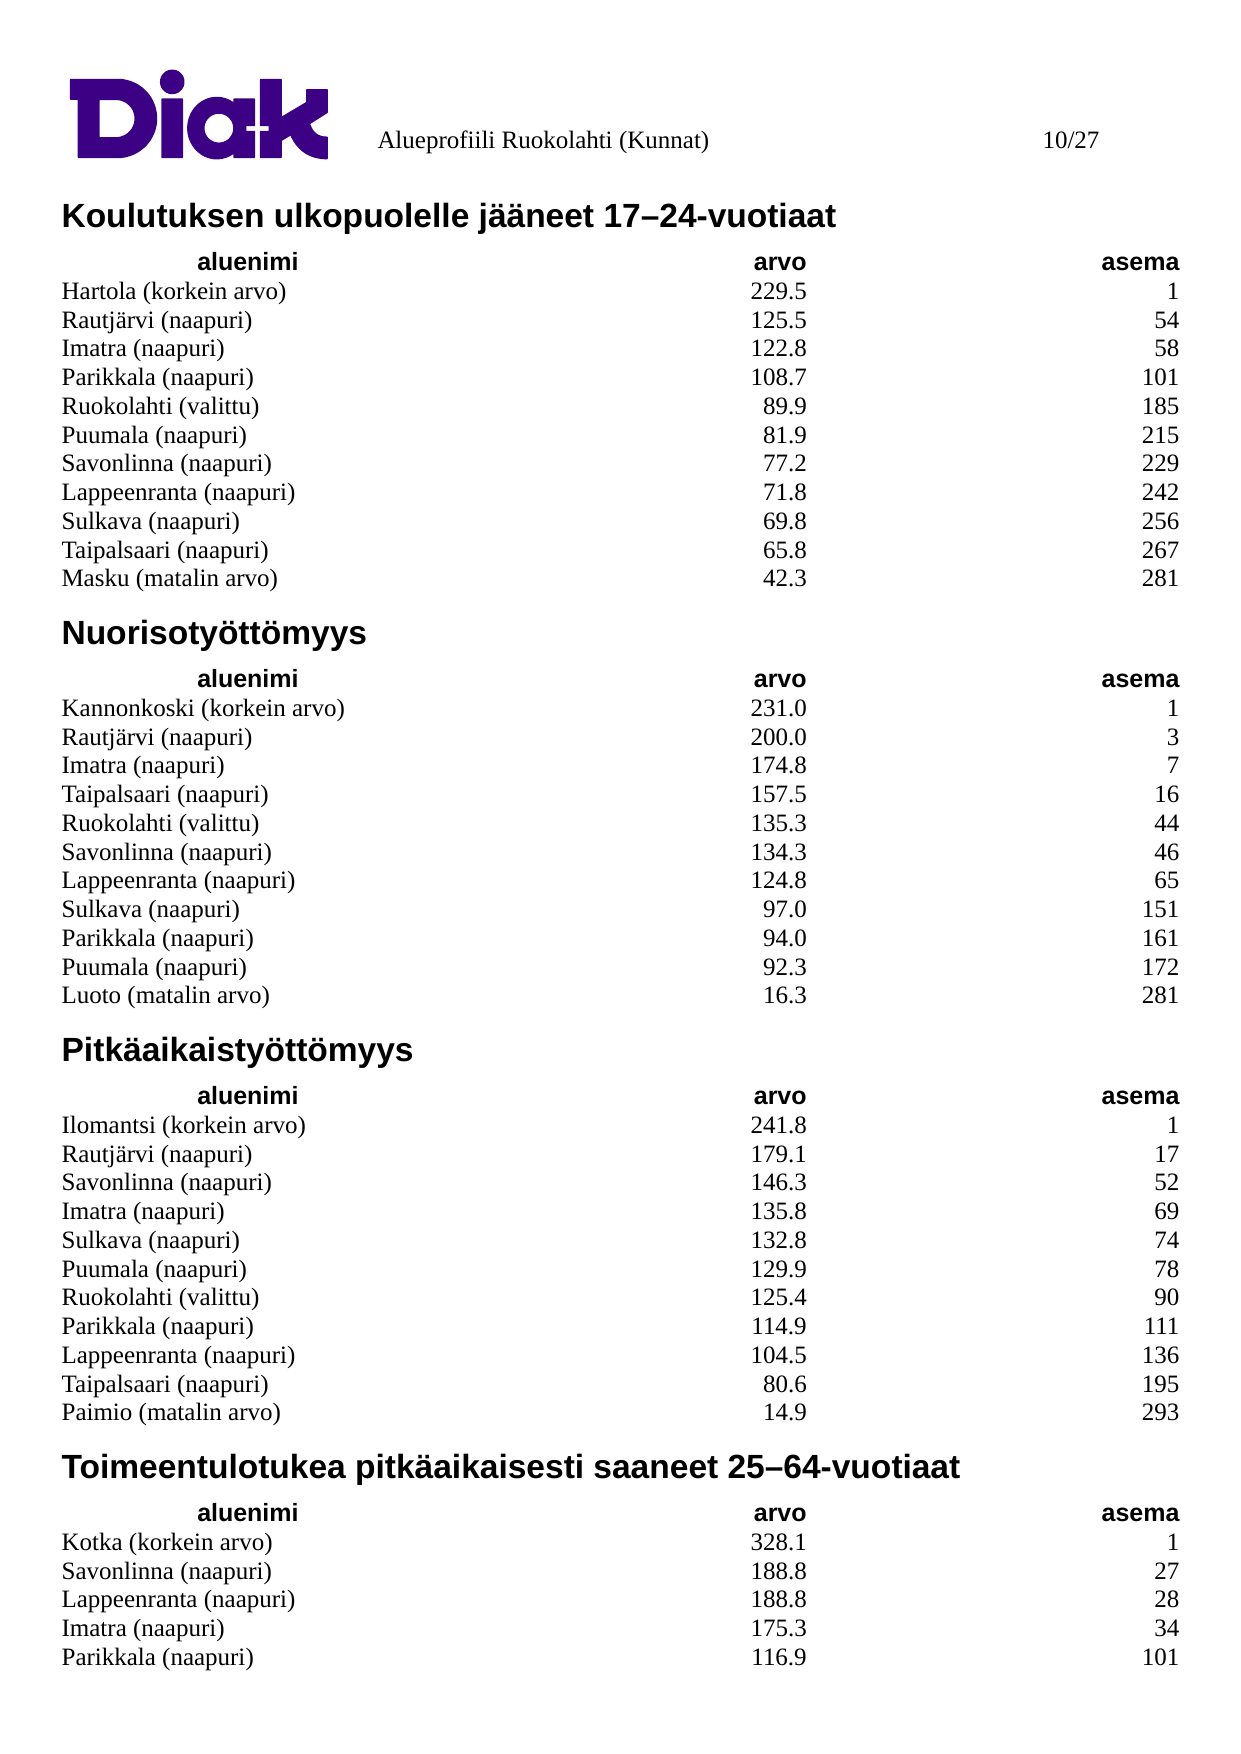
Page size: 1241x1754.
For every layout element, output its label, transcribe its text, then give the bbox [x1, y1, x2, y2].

table_cell 135.3 [434, 808, 806, 837]
table_header arvo [434, 1081, 806, 1110]
table_cell Rautjärvi (naapuri) [61, 722, 434, 751]
table_cell 71.8 [434, 477, 806, 506]
table_cell 175.3 [434, 1613, 806, 1642]
table_cell 65.8 [434, 535, 806, 563]
table_cell 200.0 [434, 722, 806, 751]
table_cell 111 [806, 1311, 1179, 1340]
table_cell 69.8 [434, 506, 806, 535]
table_cell 54 [806, 305, 1179, 333]
table_cell 34 [806, 1613, 1179, 1642]
table_cell 281 [806, 564, 1179, 592]
table_cell 3 [806, 722, 1179, 751]
table_cell Rautjärvi (naapuri) [61, 1139, 434, 1167]
table_cell 65 [806, 866, 1179, 894]
table_cell 77.2 [434, 449, 806, 477]
table_cell Paimio (matalin arvo) [61, 1398, 434, 1426]
subtitle Toimeentulotukea pitkäaikaisesti saaneet 25–64-vuotiaat [61, 1447, 1179, 1486]
table_cell Puumala (naapuri) [61, 1254, 434, 1282]
table_cell 124.8 [434, 866, 806, 894]
table_cell 108.7 [434, 362, 806, 391]
table_cell 116.9 [434, 1642, 806, 1671]
table_cell 101 [806, 362, 1179, 391]
table_cell 185 [806, 391, 1179, 420]
table_cell Luoto (matalin arvo) [61, 981, 434, 1009]
table_cell 188.8 [434, 1585, 806, 1613]
table_cell 157.5 [434, 779, 806, 808]
table_cell Hartola (korkein arvo) [61, 276, 434, 305]
table_cell 46 [806, 837, 1179, 866]
table_cell 188.8 [434, 1556, 806, 1584]
table_cell 1 [806, 693, 1179, 722]
subtitle Koulutuksen ulkopuolelle jääneet 17–24-vuotiaat [61, 196, 1179, 235]
table_cell Lappeenranta (naapuri) [61, 866, 434, 894]
table_cell Imatra (naapuri) [61, 751, 434, 779]
table_cell Savonlinna (naapuri) [61, 1168, 434, 1196]
subtitle Nuorisotyöttömyys [61, 613, 1179, 652]
table_cell Taipalsaari (naapuri) [61, 1369, 434, 1397]
table_cell Parikkala (naapuri) [61, 362, 434, 391]
table_cell Parikkala (naapuri) [61, 1311, 434, 1340]
table_cell 104.5 [434, 1340, 806, 1369]
table_cell 125.4 [434, 1283, 806, 1311]
table_cell Kannonkoski (korkein arvo) [61, 693, 434, 722]
table_cell 293 [806, 1398, 1179, 1426]
table_cell 80.6 [434, 1369, 806, 1397]
table_cell 89.9 [434, 391, 806, 420]
table_cell Sulkava (naapuri) [61, 1225, 434, 1254]
table_cell 195 [806, 1369, 1179, 1397]
table_cell 94.0 [434, 923, 806, 952]
table_cell 16 [806, 779, 1179, 808]
table_cell 122.8 [434, 334, 806, 362]
table_cell Imatra (naapuri) [61, 334, 434, 362]
table_cell 229 [806, 449, 1179, 477]
table_cell 241.8 [434, 1110, 806, 1139]
table_cell 129.9 [434, 1254, 806, 1282]
table_cell 42.3 [434, 564, 806, 592]
table_cell 27 [806, 1556, 1179, 1584]
table_cell 151 [806, 894, 1179, 923]
table_cell 231.0 [434, 693, 806, 722]
table_cell Parikkala (naapuri) [61, 923, 434, 952]
table_cell 101 [806, 1642, 1179, 1671]
table_cell 14.9 [434, 1398, 806, 1426]
table_cell Rautjärvi (naapuri) [61, 305, 434, 333]
table_cell 215 [806, 420, 1179, 448]
table_header arvo [434, 664, 806, 693]
table_header arvo [434, 1498, 806, 1527]
subtitle Pitkäaikaistyöttömyys [61, 1030, 1179, 1069]
table_cell 229.5 [434, 276, 806, 305]
table_header aluenimi [61, 1081, 434, 1110]
table_cell Kotka (korkein arvo) [61, 1527, 434, 1556]
table_cell 135.8 [434, 1196, 806, 1225]
table_cell 28 [806, 1585, 1179, 1613]
table_header asema [806, 1498, 1179, 1527]
table_cell 328.1 [434, 1527, 806, 1556]
table_cell 81.9 [434, 420, 806, 448]
table_cell Lappeenranta (naapuri) [61, 1585, 434, 1613]
table_cell 1 [806, 1527, 1179, 1556]
table_cell Ruokolahti (valittu) [61, 391, 434, 420]
table_cell Lappeenranta (naapuri) [61, 1340, 434, 1369]
table_cell Puumala (naapuri) [61, 420, 434, 448]
table_cell 74 [806, 1225, 1179, 1254]
table_cell Masku (matalin arvo) [61, 564, 434, 592]
table_cell Puumala (naapuri) [61, 952, 434, 981]
table_header arvo [434, 247, 806, 276]
table_cell 267 [806, 535, 1179, 563]
table_cell Ilomantsi (korkein arvo) [61, 1110, 434, 1139]
table_cell 78 [806, 1254, 1179, 1282]
table_cell 17 [806, 1139, 1179, 1167]
table_cell 256 [806, 506, 1179, 535]
table_cell Savonlinna (naapuri) [61, 1556, 434, 1584]
table_header aluenimi [61, 664, 434, 693]
table_cell 161 [806, 923, 1179, 952]
table_cell Sulkava (naapuri) [61, 894, 434, 923]
table_cell 242 [806, 477, 1179, 506]
table_cell 44 [806, 808, 1179, 837]
table_cell Savonlinna (naapuri) [61, 449, 434, 477]
table_cell 125.5 [434, 305, 806, 333]
table_cell 7 [806, 751, 1179, 779]
table_header aluenimi [61, 1498, 434, 1527]
table_cell Ruokolahti (valittu) [61, 808, 434, 837]
table_header asema [806, 247, 1179, 276]
table_header aluenimi [61, 247, 434, 276]
table_cell 146.3 [434, 1168, 806, 1196]
table_cell 16.3 [434, 981, 806, 1009]
table_cell 52 [806, 1168, 1179, 1196]
table_cell 1 [806, 1110, 1179, 1139]
table_cell 114.9 [434, 1311, 806, 1340]
table_cell 136 [806, 1340, 1179, 1369]
table_cell Ruokolahti (valittu) [61, 1283, 434, 1311]
table_cell 134.3 [434, 837, 806, 866]
table_cell 92.3 [434, 952, 806, 981]
table_cell 90 [806, 1283, 1179, 1311]
table_header asema [806, 1081, 1179, 1110]
table_cell Sulkava (naapuri) [61, 506, 434, 535]
table_header asema [806, 664, 1179, 693]
table_cell 179.1 [434, 1139, 806, 1167]
table_cell Imatra (naapuri) [61, 1196, 434, 1225]
table_cell 172 [806, 952, 1179, 981]
table_cell Imatra (naapuri) [61, 1613, 434, 1642]
table_cell 69 [806, 1196, 1179, 1225]
table_cell 174.8 [434, 751, 806, 779]
table_cell Lappeenranta (naapuri) [61, 477, 434, 506]
table_cell Taipalsaari (naapuri) [61, 535, 434, 563]
table_cell Taipalsaari (naapuri) [61, 779, 434, 808]
table_cell Parikkala (naapuri) [61, 1642, 434, 1671]
table_cell 58 [806, 334, 1179, 362]
table_cell 132.8 [434, 1225, 806, 1254]
table_cell 97.0 [434, 894, 806, 923]
table_cell 281 [806, 981, 1179, 1009]
table_cell 1 [806, 276, 1179, 305]
table_cell Savonlinna (naapuri) [61, 837, 434, 866]
